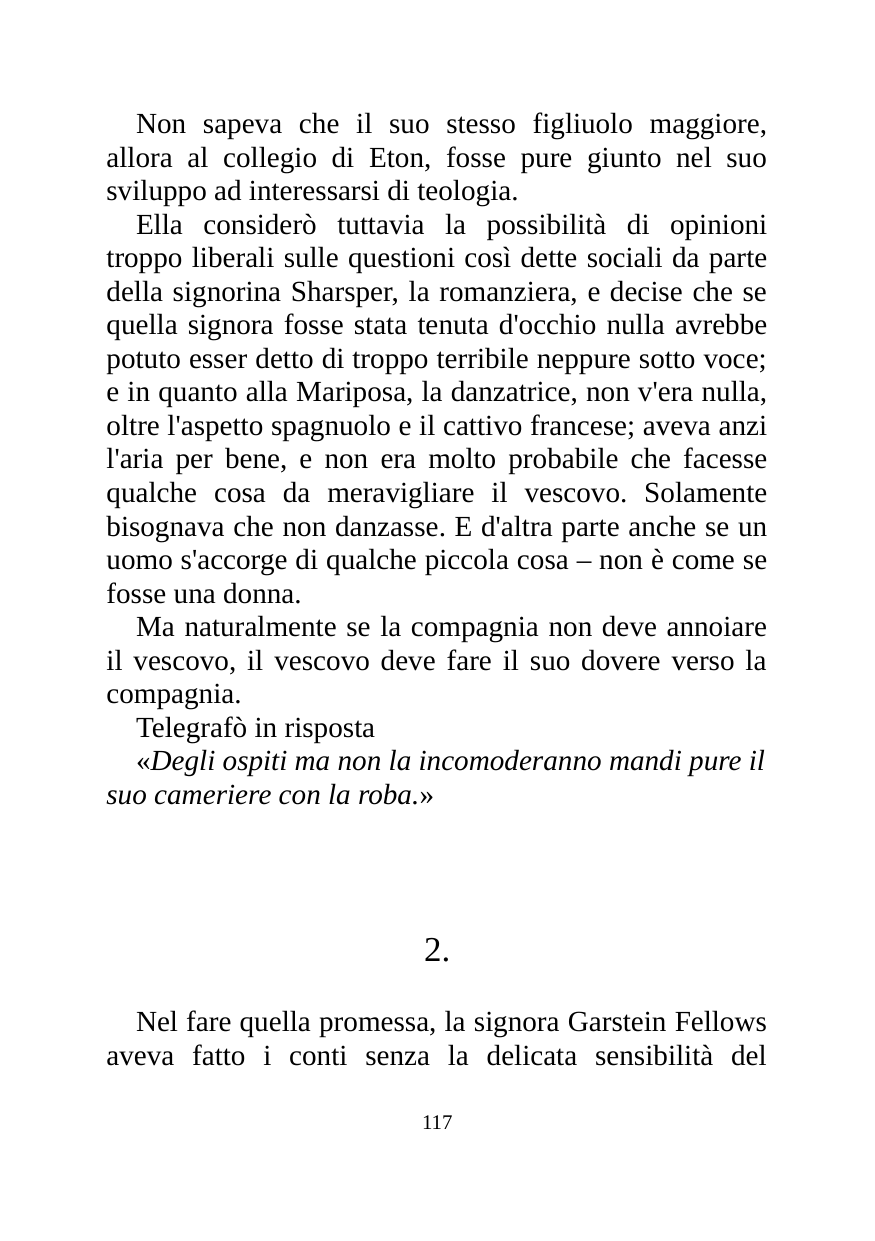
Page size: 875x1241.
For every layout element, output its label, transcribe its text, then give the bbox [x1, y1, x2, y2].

text Ella considerò tuttavia la possibilità di opinioni troppo liberali sulle questioni così dette sociali da parte della signorina Sharsper, la romanziera, e decise che se quella signora fosse stata tenuta d'occhio nulla avrebbe potuto esser detto di troppo terribile neppure sotto voce; e in quanto alla Mariposa, la danzatrice, non v'era nulla, oltre l'aspetto spagnuolo e il cattivo francese; aveva anzi l'aria per bene, e non era molto probabile che facesse qualche cosa da meravigliare il vescovo. Solamente bisognava che non danzasse. E d'altra parte anche se un uomo s'accorge di qualche piccola cosa – non è come se fosse una donna. [106, 207, 768, 609]
subtitle 2. [106, 929, 768, 969]
text Telegrafò in risposta [106, 710, 768, 743]
text «Degli ospiti ma non la incomoderanno mandi pure il suo cameriere con la roba.» [106, 743, 768, 811]
text Nel fare quella promessa, la signora Garstein Fellows aveva fatto i conti senza la delicata sensibilità del [106, 1004, 768, 1071]
text Ma naturalmente se la compagnia non deve annoiare il vescovo, il vescovo deve fare il suo dovere verso la compagnia. [106, 609, 768, 710]
text Non sapeva che il suo stesso figliuolo maggiore, allora al collegio di Eton, fosse pure giunto nel suo sviluppo ad interessarsi di teologia. [106, 106, 768, 207]
